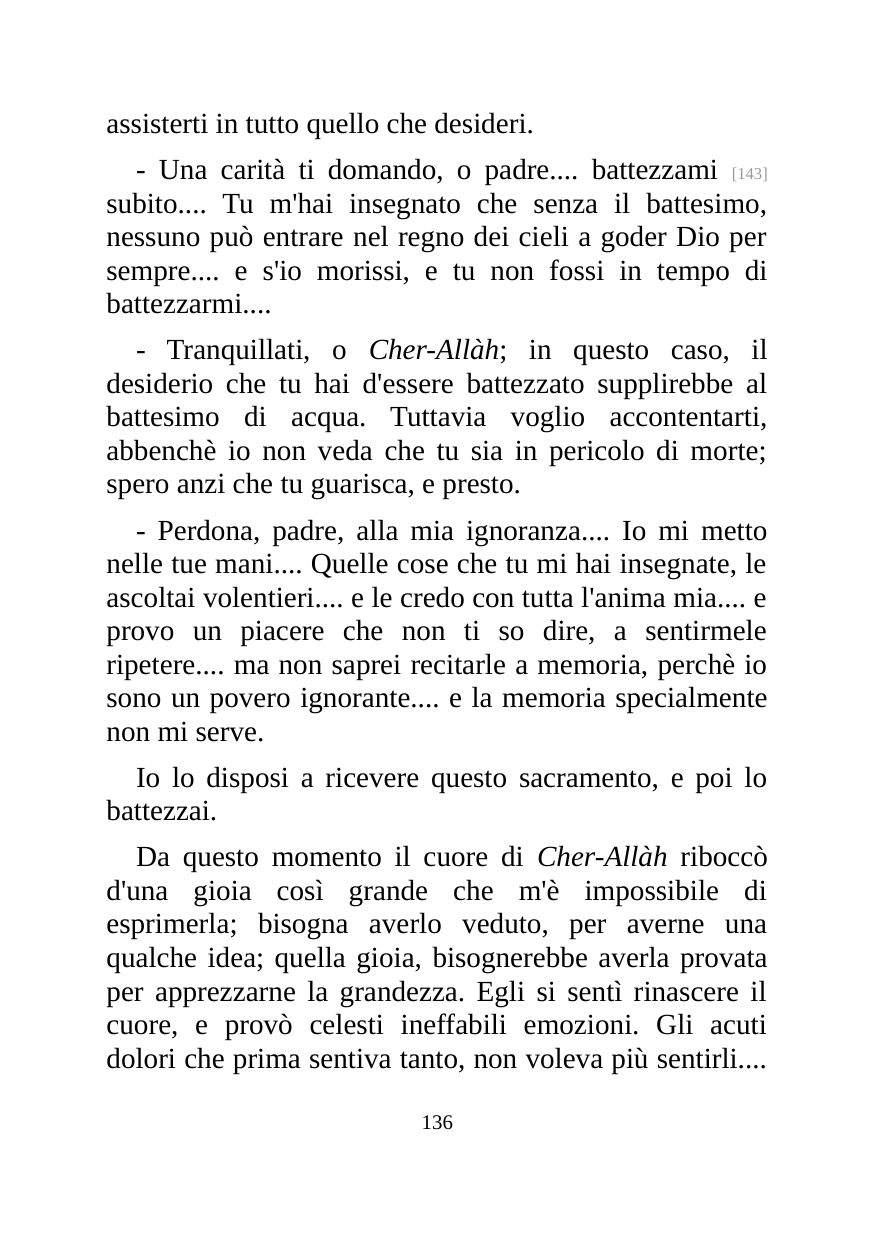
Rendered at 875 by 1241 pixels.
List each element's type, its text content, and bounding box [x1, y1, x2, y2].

text assisterti in tutto quello che desideri. [106, 106, 768, 140]
text - Perdona, padre, alla mia ignoranza.... Io mi metto nelle tue mani.... Quelle cose che tu mi hai insegnate, le ascoltai volentieri.... e le credo con tutta l'anima mia.... e provo un piacere che non ti so dire, a sentirmele ripetere.... ma non saprei recitarle a memoria, perchè io sono un povero ignorante.... e la memoria specialmente non mi serve. [106, 513, 768, 747]
text Io lo disposi a ricevere questo sacramento, e poi lo battezzai. [106, 760, 768, 827]
text - Tranquillati, o Cher-Allàh; in questo caso, il desiderio che tu hai d'essere battezzato supplirebbe al battesimo di acqua. Tuttavia voglio accontentarti, abbenchè io non veda che tu sia in pericolo di morte; spero anzi che tu guarisca, e presto. [106, 332, 768, 500]
text - Una carità ti domando, o padre.... battezzami [143] subito.... Tu m'hai insegnato che senza il battesimo, nessuno può entrare nel regno dei cieli a goder Dio per sempre.... e s'io morissi, e tu non fossi in tempo di battezzarmi.... [106, 152, 768, 320]
text Da questo momento il cuore di Cher-Allàh riboccò d'una gioia così grande che m'è impossibile di esprimerla; bisogna averlo veduto, per averne una qualche idea; quella gioia, bisognerebbe averla provata per apprezzarne la grandezza. Egli si sentì rinascere il cuore, e provò celesti ineffabili emozioni. Gli acuti dolori che prima sentiva tanto, non voleva più sentirli.... [106, 839, 768, 1074]
